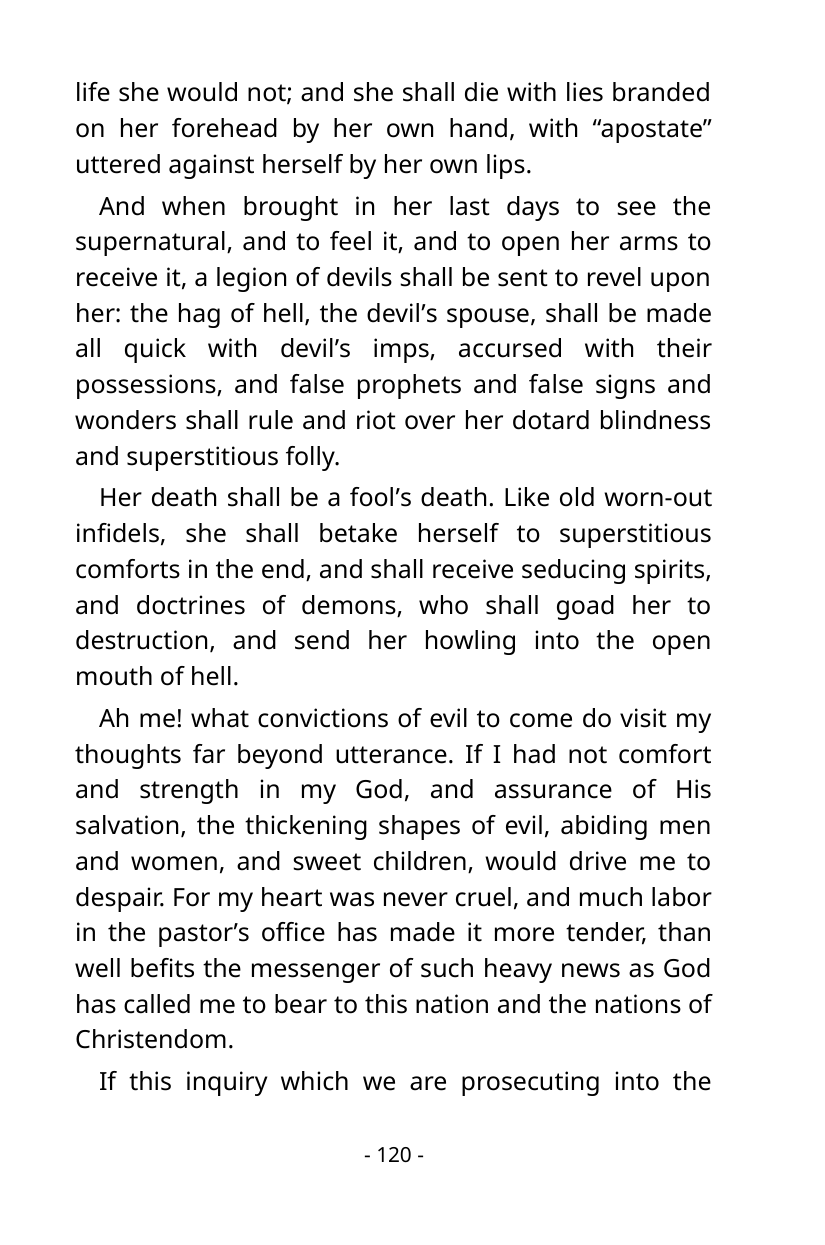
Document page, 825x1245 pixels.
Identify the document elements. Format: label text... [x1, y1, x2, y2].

text Ah me! what convictions of evil to come do visit my thoughts far beyond utterance. If I had not comfort and strength in my God, and assurance of His salvation, the thickening shapes of evil, abiding men and women, and sweet children, would drive me to despair. For my heart was never cruel, and much labor in the pastor’s office has made it more tender, than well befits the messenger of such heavy news as God has called me to bear to this nation and the nations of Christendom. [75, 701, 712, 1056]
text And when brought in her last days to see the supernatural, and to feel it, and to open her arms to receive it, a legion of devils shall be sent to revel upon her: the hag of hell, the devil’s spouse, shall be made all quick with devil’s imps, accursed with their possessions, and false prophets and false signs and wonders shall rule and riot over her dotard blindness and superstitious folly. [75, 188, 712, 472]
text If this inquiry which we are prosecuting into the [75, 1064, 712, 1098]
text life she would not; and she shall die with lies branded on her forehead by her own hand, with “apostate” uttered against herself by her own lips. [75, 75, 712, 181]
text Her death shall be a fool’s death. Like old worn-out infidels, she shall betake herself to superstitious comforts in the end, and shall receive seducing spirits, and doctrines of demons, who shall goad her to destruction, and send her howling into the open mouth of hell. [75, 480, 712, 693]
